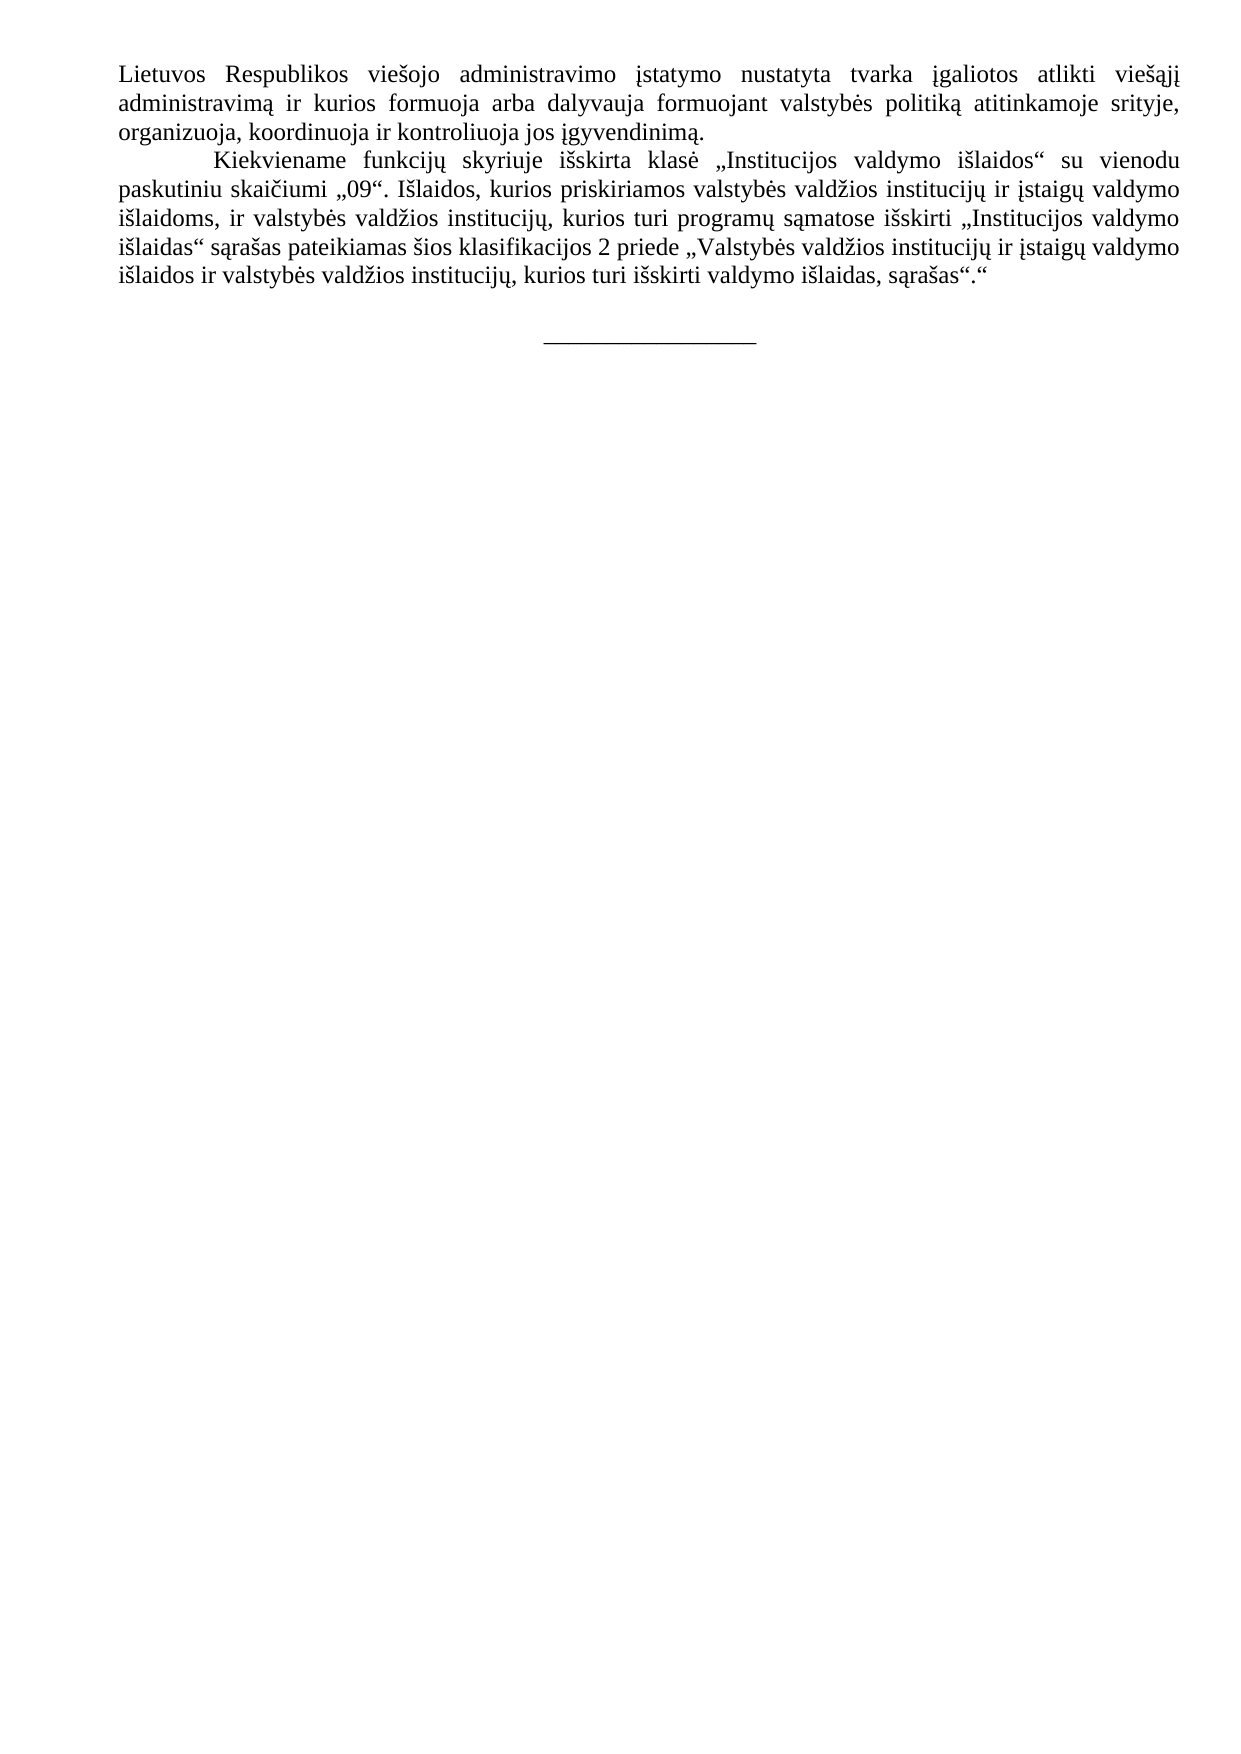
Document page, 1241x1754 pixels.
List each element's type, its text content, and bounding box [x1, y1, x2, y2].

text Lietuvos Respublikos viešojo administravimo įstatymo nustatyta tvarka įgaliotos atlikti viešąjį administravimą ir kurios formuoja arba dalyvauja formuojant valstybės politiką atitinkamoje srityje, organizuoja, koordinuoja ir kontroliuoja jos įgyvendinimą. [118, 59, 1181, 145]
text _________________ [118, 318, 1181, 347]
text Kiekviename funkcijų skyriuje išskirta klasė „Institucijos valdymo išlaidos“ su vienodu paskutiniu skaičiumi „09“. Išlaidos, kurios priskiriamos valstybės valdžios institucijų ir įstaigų valdymo išlaidoms, ir valstybės valdžios institucijų, kurios turi programų sąmatose išskirti „Institucijos valdymo išlaidas“ sąrašas pateikiamas šios klasifikacijos 2 priede „Valstybės valdžios institucijų ir įstaigų valdymo išlaidos ir valstybės valdžios institucijų, kurios turi išskirti valdymo išlaidas, sąrašas“.“ [118, 145, 1181, 289]
